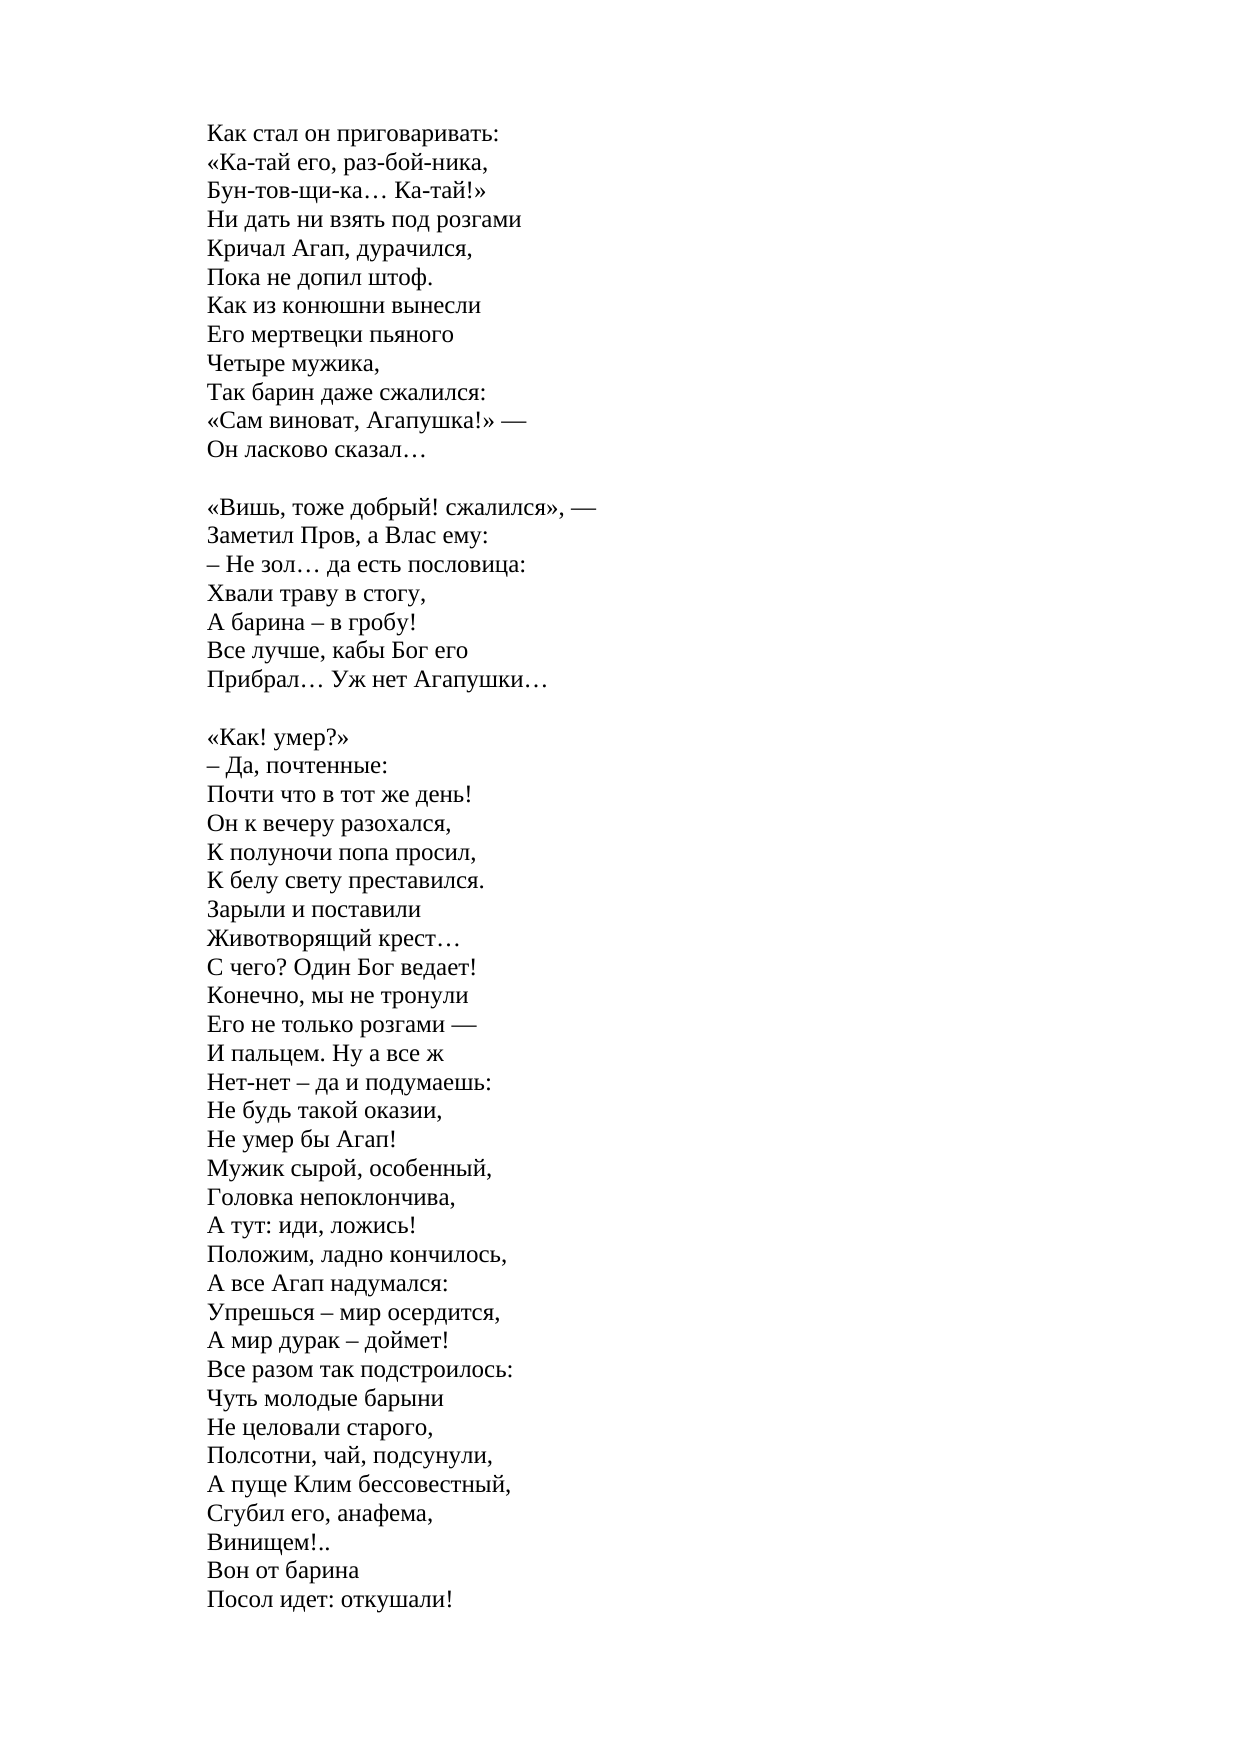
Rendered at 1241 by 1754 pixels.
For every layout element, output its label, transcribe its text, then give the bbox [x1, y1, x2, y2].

text Не будь такой оказии, [148, 1096, 1152, 1124]
text Его не только розгами — [148, 1009, 1152, 1038]
text Полсотни, чай, подсунули, [148, 1441, 1152, 1469]
text Его мертвецки пьяного [148, 319, 1152, 348]
text А все Агап надумался: [148, 1268, 1152, 1297]
text Все разом так подстроилось: [148, 1354, 1152, 1383]
text Ни дать ни взять под розгами [148, 204, 1152, 233]
text Не умер бы Агап! [148, 1124, 1152, 1153]
text Он ласково сказал… [148, 434, 1152, 463]
text Упрешься – мир осердится, [148, 1297, 1152, 1326]
text Посол идет: откушали! [148, 1584, 1152, 1613]
text А пуще Клим бессовестный, [148, 1469, 1152, 1498]
text Вон от барина [148, 1556, 1152, 1584]
text Животворящий крест… [148, 923, 1152, 952]
text Как из конюшни вынесли [148, 291, 1152, 319]
text Чуть молодые барыни [148, 1383, 1152, 1412]
text Зарыли и поставили [148, 894, 1152, 923]
text Пока не допил штоф. [148, 262, 1152, 291]
text Нет-нет – да и подумаешь: [148, 1067, 1152, 1096]
text Четыре мужика, [148, 348, 1152, 377]
text «Как! умер?» [148, 722, 1152, 751]
text Заметил Пров, а Влас ему: [148, 521, 1152, 549]
text Мужик сырой, особенный, [148, 1153, 1152, 1182]
text Сгубил его, анафема, [148, 1498, 1152, 1527]
text Конечно, мы не тронули [148, 981, 1152, 1009]
text Бун-тов-щи-ка… Ка-тай!» [148, 176, 1152, 204]
text Так барин даже сжалился: [148, 377, 1152, 406]
text Кричал Агап, дурачился, [148, 233, 1152, 262]
text Все лучше, кабы Бог его [148, 636, 1152, 664]
text К белу свету преставился. [148, 866, 1152, 894]
text Головка непоклончива, [148, 1182, 1152, 1211]
text – Не зол… да есть пословица: [148, 549, 1152, 578]
text Как стал он приговаривать: [148, 118, 1152, 147]
text Он к вечеру разохался, [148, 808, 1152, 837]
text Винищем!.. [148, 1527, 1152, 1556]
text А барина – в гробу! [148, 607, 1152, 636]
text «Ка-тай его, раз-бой-ника, [148, 147, 1152, 176]
text – Да, почтенные: [148, 751, 1152, 779]
text «Вишь, тоже добрый! сжалился», — [148, 492, 1152, 521]
text Почти что в тот же день! [148, 779, 1152, 808]
text Прибрал… Уж нет Агапушки… [148, 664, 1152, 693]
text Положим, ладно кончилось, [148, 1239, 1152, 1268]
text «Сам виноват, Агапушка!» — [148, 406, 1152, 434]
text Хвали траву в стогу, [148, 578, 1152, 607]
text К полуночи попа просил, [148, 837, 1152, 866]
text Не целовали старого, [148, 1412, 1152, 1441]
text И пальцем. Ну а все ж [148, 1038, 1152, 1067]
text А тут: иди, ложись! [148, 1211, 1152, 1239]
text С чего? Один Бог ведает! [148, 952, 1152, 981]
text А мир дурак – доймет! [148, 1326, 1152, 1354]
